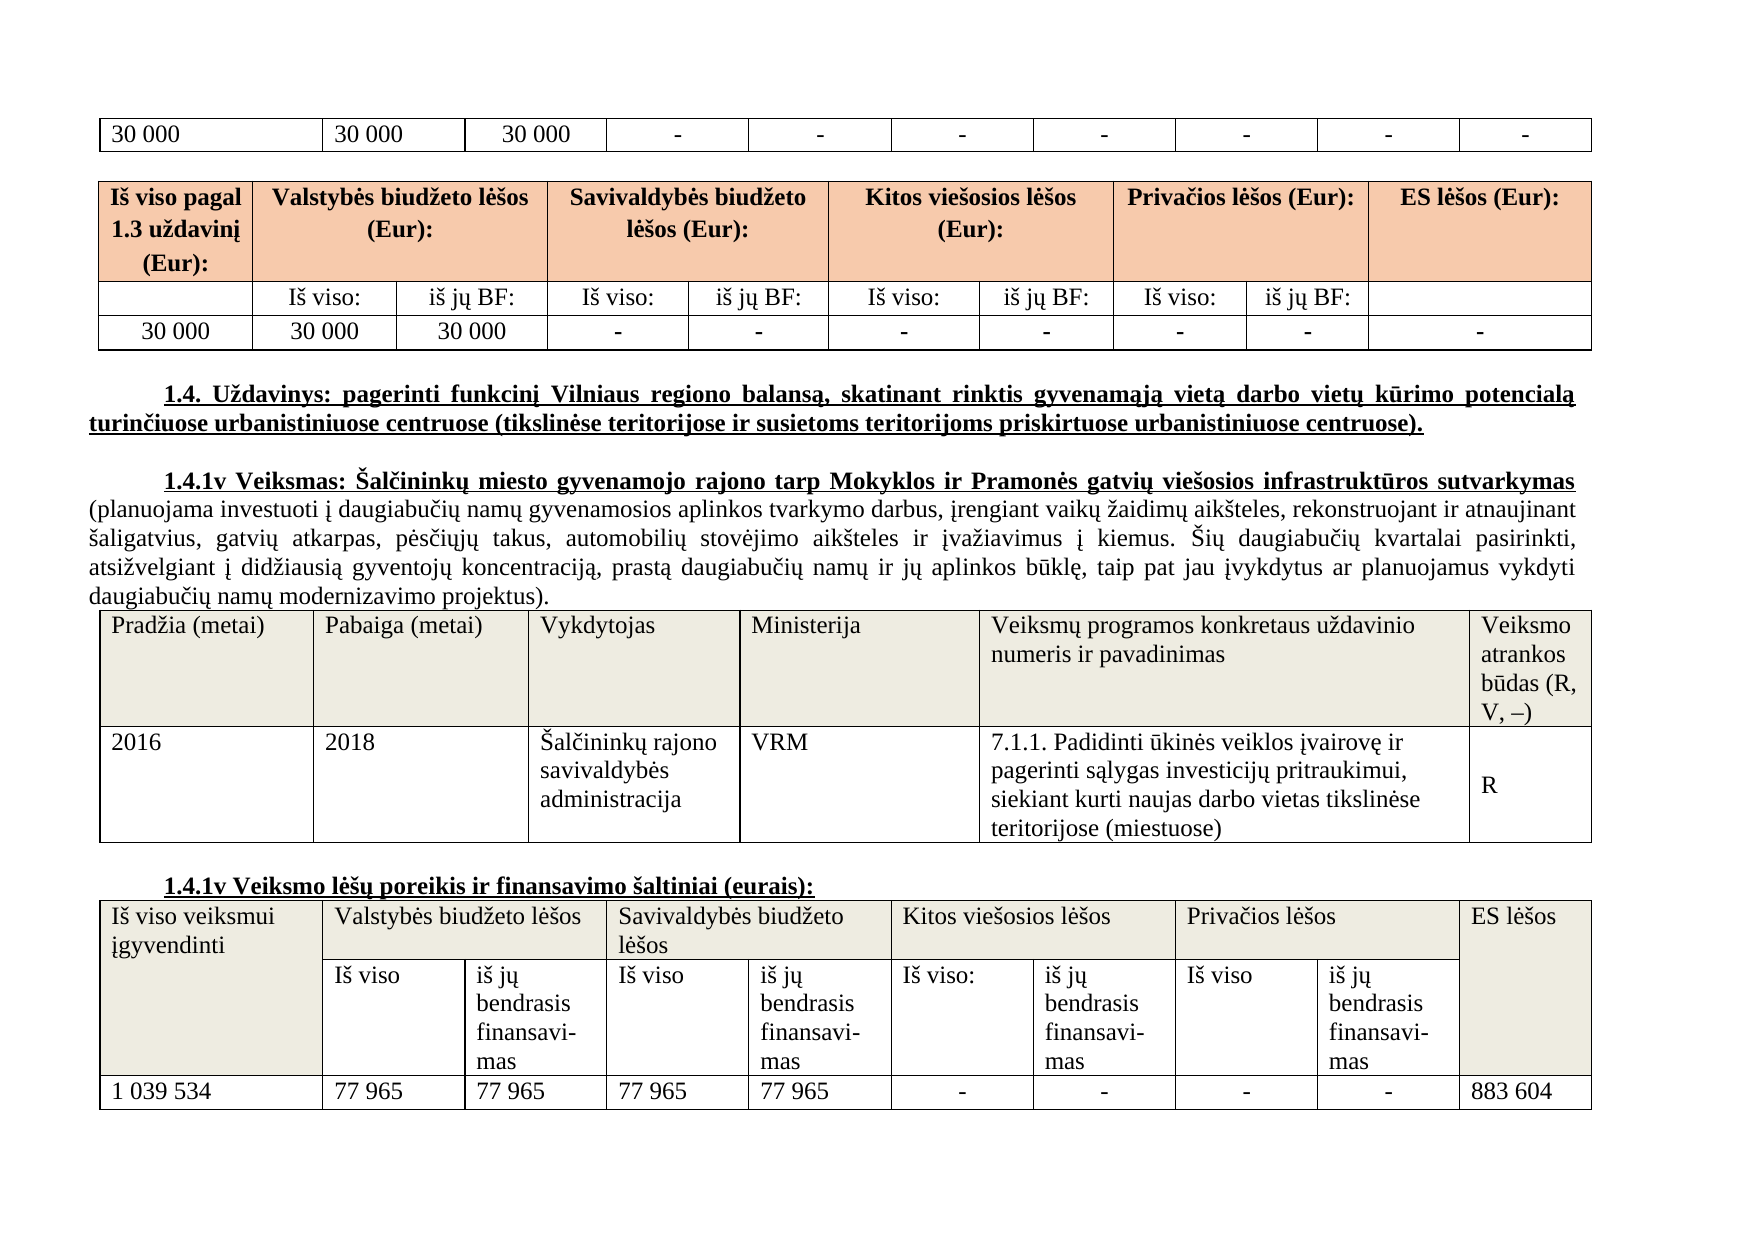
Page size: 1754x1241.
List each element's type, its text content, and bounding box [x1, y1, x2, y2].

table_cell - [607, 119, 748, 151]
table_cell - [980, 316, 1113, 349]
table_header Vykdytojas [529, 611, 739, 726]
table_header ES lėšos [1460, 901, 1591, 1075]
table_cell 30 000 [99, 316, 252, 349]
table_header Pradžia (metai) [101, 611, 313, 726]
table_cell - [1034, 1076, 1175, 1109]
table_cell iš jų BF: [397, 282, 547, 315]
table_cell - [1176, 1076, 1317, 1109]
table_cell - [1034, 119, 1175, 151]
table_cell Šalčininkų rajono savivaldybės administracija [529, 727, 739, 842]
table_cell 77 965 [466, 1076, 606, 1109]
table_header Pabaiga (metai) [314, 611, 528, 726]
table_cell 1 039 534 [101, 1076, 322, 1109]
table_header Privačios lėšos [1176, 901, 1459, 959]
table_cell 30 000 [101, 119, 322, 151]
table_cell Iš viso: [892, 960, 1033, 1075]
table_cell 77 965 [607, 1076, 748, 1109]
table_cell iš jų bendrasis finansavi- mas [466, 960, 606, 1075]
table_cell Iš viso: [829, 282, 979, 315]
table_cell - [1114, 316, 1246, 349]
table_cell - [689, 316, 828, 349]
table_header Privačios lėšos (Eur): [1114, 182, 1368, 281]
table_cell 30 000 [323, 119, 464, 151]
table_header Iš viso pagal 1.3 uždavinį (Eur): [99, 182, 252, 281]
table_cell 77 965 [749, 1076, 891, 1109]
table_cell iš jų BF: [689, 282, 828, 315]
table_cell - [829, 316, 979, 349]
table_cell - [548, 316, 688, 349]
table_cell 30 000 [397, 316, 547, 349]
table_cell R [1470, 727, 1591, 842]
table_cell - [1369, 316, 1591, 349]
text 1.4.1v Veiksmo lėšų poreikis ir finansavimo šaltiniai (eurais): [89, 871, 1577, 900]
table_header Iš viso veiksmui įgyvendinti [101, 901, 322, 1075]
table_header Savivaldybės biudžeto lėšos (Eur): [548, 182, 828, 281]
table_cell 2018 [314, 727, 528, 842]
table_cell [99, 282, 252, 315]
table_header Ministerija [741, 611, 979, 726]
table_cell VRM [741, 727, 979, 842]
table_cell - [749, 119, 891, 151]
table_cell 7.1.1. Padidinti ūkinės veiklos įvairovę ir pagerinti sąlygas investicijų pritraukimui, siekiant kurti naujas darbo vietas tikslinėse teritorijose (miestuose) [980, 727, 1469, 842]
table_cell - [1176, 119, 1317, 151]
table_cell - [892, 119, 1033, 151]
table_cell Iš viso [1176, 960, 1317, 1075]
table_cell - [1318, 1076, 1459, 1109]
table_cell Iš viso: [548, 282, 688, 315]
text 1.4.1v Veiksmas: Šalčininkų miesto gyvenamojo rajono tarp Mokyklos ir Pramonės gatvių viešosios infrastruktūros sutvarkymas (planuojama investuoti į daugiabučių namų gyvenamosios aplinkos tvarkymo darbus, įrengiant vaikų žaidimų aikšteles, rekonstruojant ir atnaujinant šaligatvius, gatvių atkarpas, pėsčiųjų takus, automobilių stovėjimo aikšteles ir įvažiavimus į kiemus. Šių daugiabučių kvartalai pasirinkti, atsižvelgiant į didžiausią gyventojų koncentraciją, prastą daugiabučių namų ir jų aplinkos būklę, taip pat jau įvykdytus ar planuojamus vykdyti daugiabučių namų modernizavimo projektus). [89, 466, 1577, 609]
table_header Valstybės biudžeto lėšos (Eur): [253, 182, 547, 281]
table_cell 883 604 [1460, 1076, 1591, 1109]
table_header Kitos viešosios lėšos [892, 901, 1175, 959]
table_cell - [1247, 316, 1368, 349]
table_header Valstybės biudžeto lėšos [323, 901, 606, 959]
table_cell iš jų bendrasis finansavi- mas [749, 960, 891, 1075]
table_cell Iš viso: [1114, 282, 1246, 315]
table_cell iš jų BF: [1247, 282, 1368, 315]
table_header ES lėšos (Eur): [1369, 182, 1591, 281]
table_cell - [1460, 119, 1591, 151]
table_cell - [1318, 119, 1459, 151]
table_header Veiksmo atrankos būdas (R, V, –) [1470, 611, 1591, 726]
table_cell 30 000 [466, 119, 606, 151]
table_cell 2016 [101, 727, 313, 842]
table_cell Iš viso: [253, 282, 396, 315]
table_cell - [892, 1076, 1033, 1109]
table_cell 77 965 [323, 1076, 464, 1109]
table_cell iš jų bendrasis finansavi- mas [1034, 960, 1175, 1075]
table_cell iš jų BF: [980, 282, 1113, 315]
text 1.4. Uždavinys: pagerinti funkcinį Vilniaus regiono balansą, skatinant rinktis gyvenamąją vietą darbo vietų kūrimo potencialą turinčiuose urbanistiniuose centruose (tikslinėse teritorijose ir susietoms teritorijoms priskirtuose urbanistiniuose centruose). [89, 379, 1577, 437]
table_cell 30 000 [253, 316, 396, 349]
table_header Veiksmų programos konkretaus uždavinio numeris ir pavadinimas [980, 611, 1469, 726]
table_cell [1369, 282, 1591, 315]
table_cell Iš viso [323, 960, 464, 1075]
table_cell Iš viso [607, 960, 748, 1075]
table_header Kitos viešosios lėšos (Eur): [829, 182, 1113, 281]
table_header Savivaldybės biudžeto lėšos [607, 901, 891, 959]
table_cell iš jų bendrasis finansavi- mas [1318, 960, 1459, 1075]
